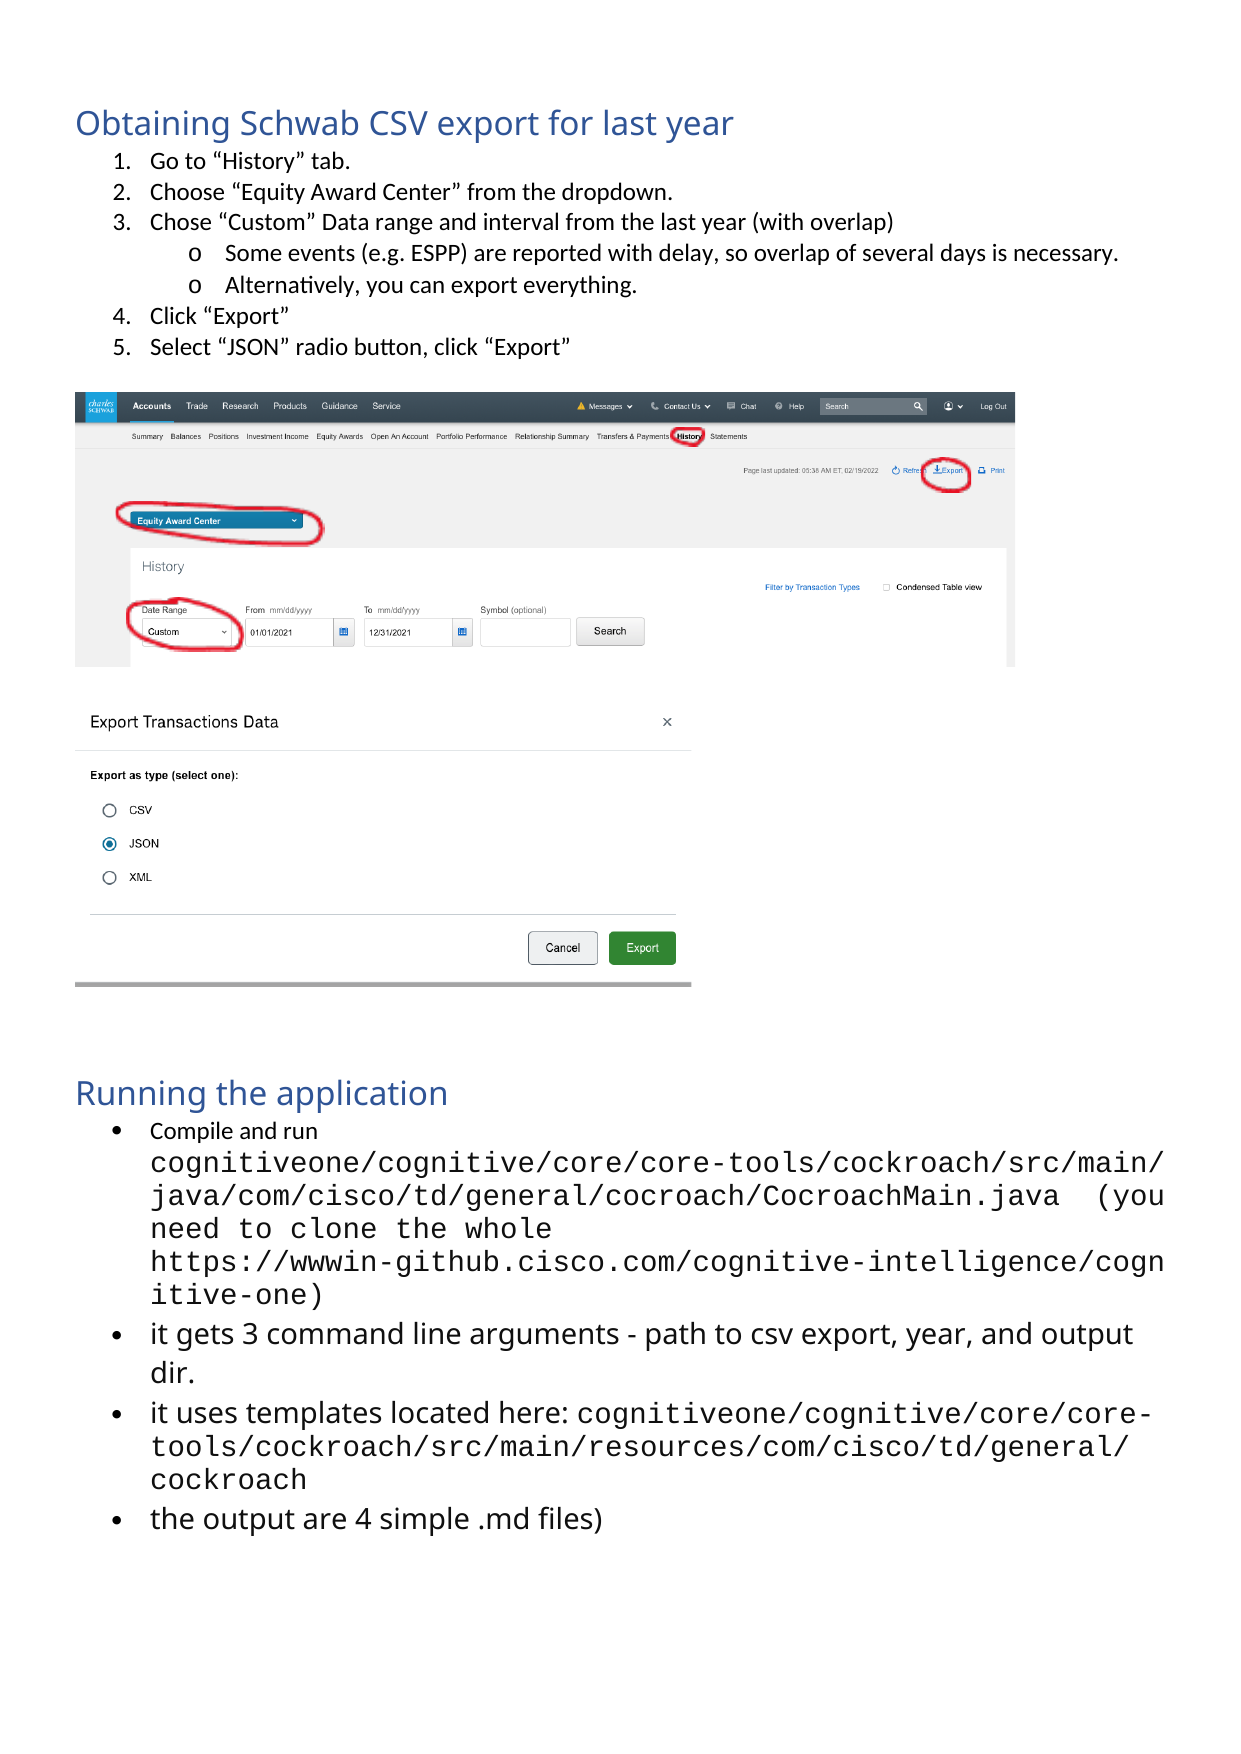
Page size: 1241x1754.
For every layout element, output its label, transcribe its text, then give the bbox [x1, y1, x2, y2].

list it uses templates located here: cognitiveone/cognitive/core/core-tools/cockroach/src/main/resources/com/cisco/td/general/cockroach [112, 1392, 1165, 1498]
subtitle Running the application [75, 1069, 1165, 1115]
list Alternatively, you can export everything. [187, 269, 1165, 301]
list Choose “Equity Award Center” from the dropdown. [112, 176, 1165, 206]
list Select “JSON” radio button, click “Export” [112, 331, 1165, 362]
list it gets 3 command line arguments - path to csv export, year, and output dir. [112, 1313, 1165, 1392]
list the output are 4 simple .md files) [112, 1498, 1165, 1538]
list Click “Export” [112, 301, 1165, 331]
list Some events (e.g. ESPP) are reported with delay, so overlap of several days is necessary. [187, 237, 1165, 269]
list Compile and run cognitiveone/cognitive/core/core-tools/cockroach/src/main/java/com/cisco/td/general/cocroach/CocroachMain.java (you need to clone the whole https://wwwin-github.cisco.com/cognitive-intelligence/cognitive-one) [112, 1115, 1165, 1313]
list Go to “History” tab. [112, 145, 1165, 176]
subtitle Obtaining Schwab CSV export for last year [75, 100, 1165, 145]
list Chose “Custom” Data range and interval from the last year (with overlap) [112, 206, 1165, 237]
